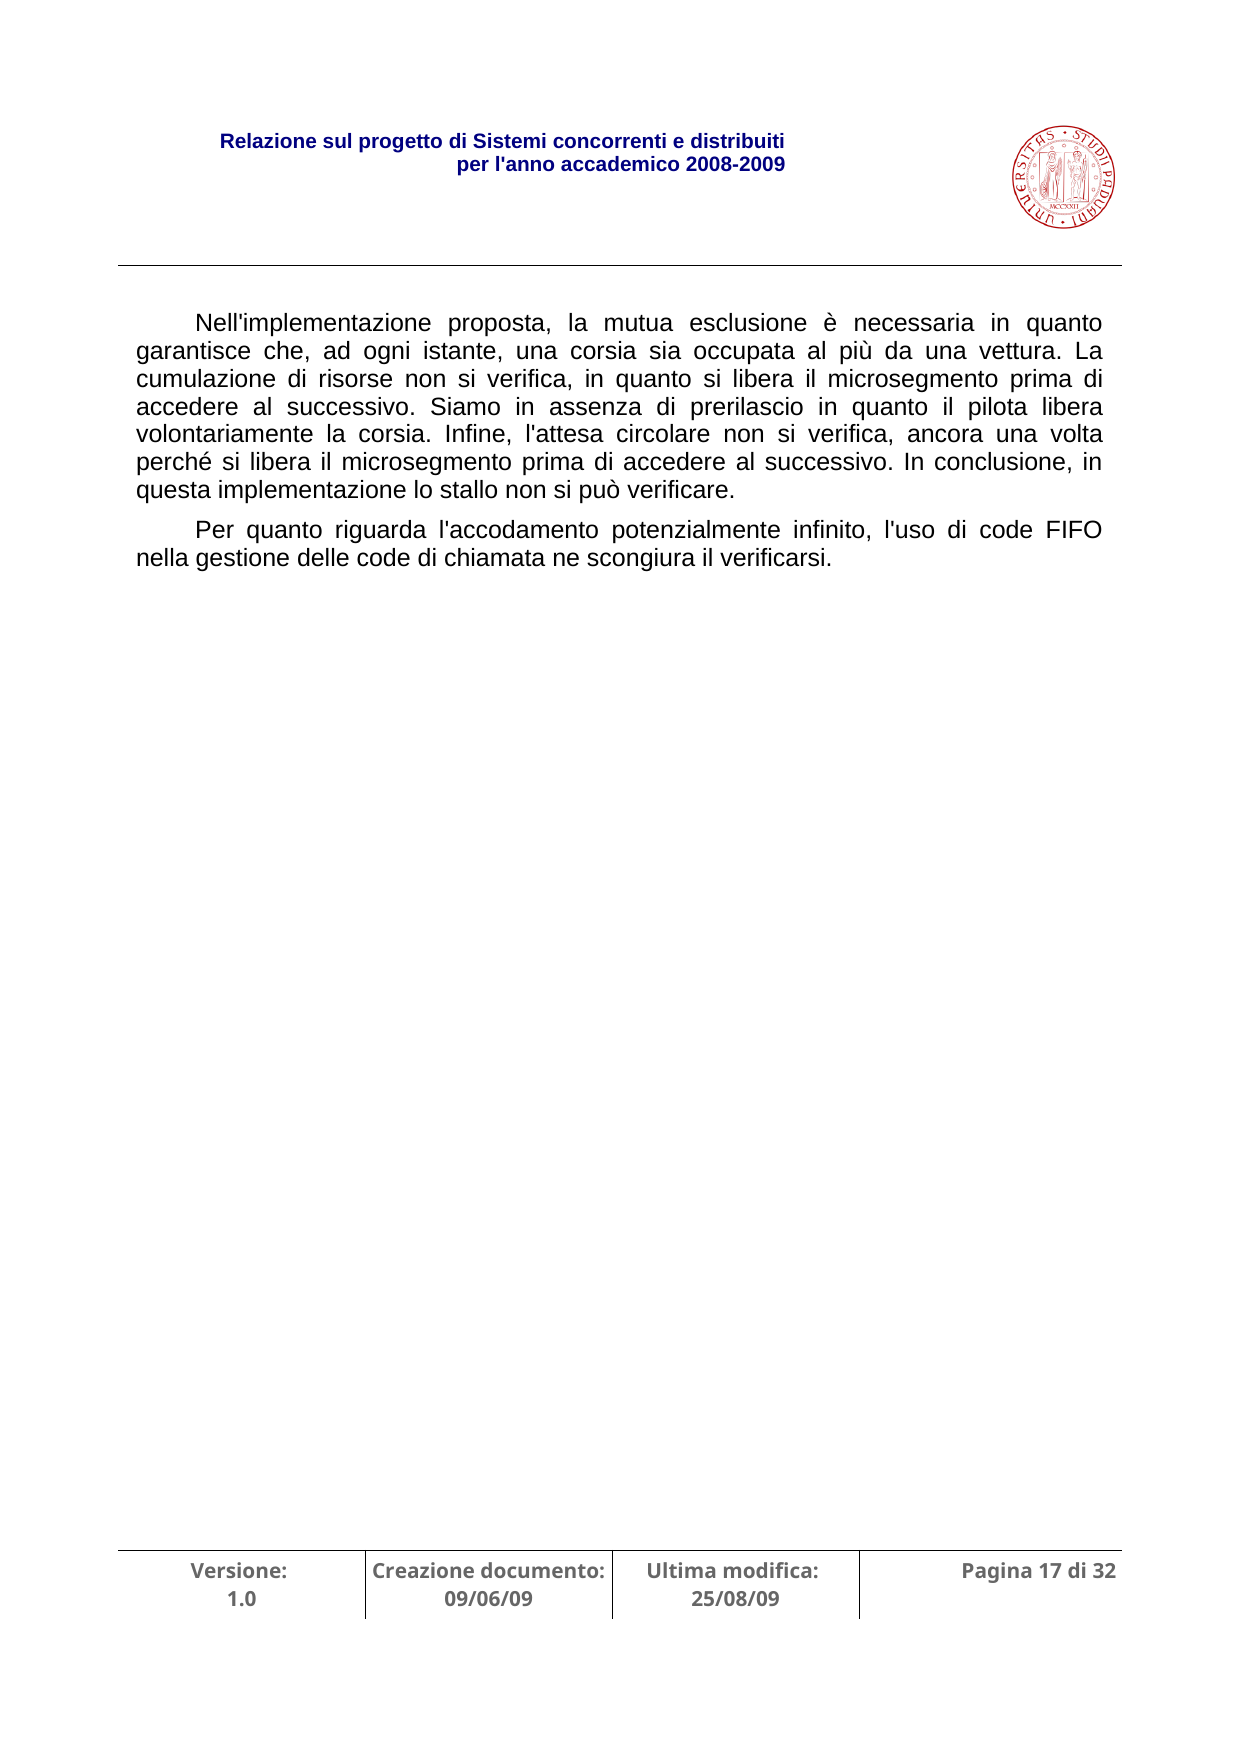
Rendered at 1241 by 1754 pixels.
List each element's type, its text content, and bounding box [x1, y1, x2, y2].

text Per quanto riguarda l'accodamento potenzialmente infinito, l'uso di code FIFO nella gestione delle code di chiamata ne scongiura il verificarsi. [136, 516, 1104, 572]
text Nell'implementazione proposta, la mutua esclusione è necessaria in quanto garantisce che, ad ogni istante, una corsia sia occupata al più da una vettura. La cumulazione di risorse non si verifica, in quanto si libera il microsegmento prima di accedere al successivo. Siamo in assenza di prerilascio in quanto il pilota libera volontariamente la corsia. Infine, l'attesa circolare non si verifica, ancora una volta perché si libera il microsegmento prima di accedere al successivo. In conclusione, in questa implementazione lo stallo non si può verificare. [136, 309, 1104, 504]
picture [1010, 123, 1117, 231]
